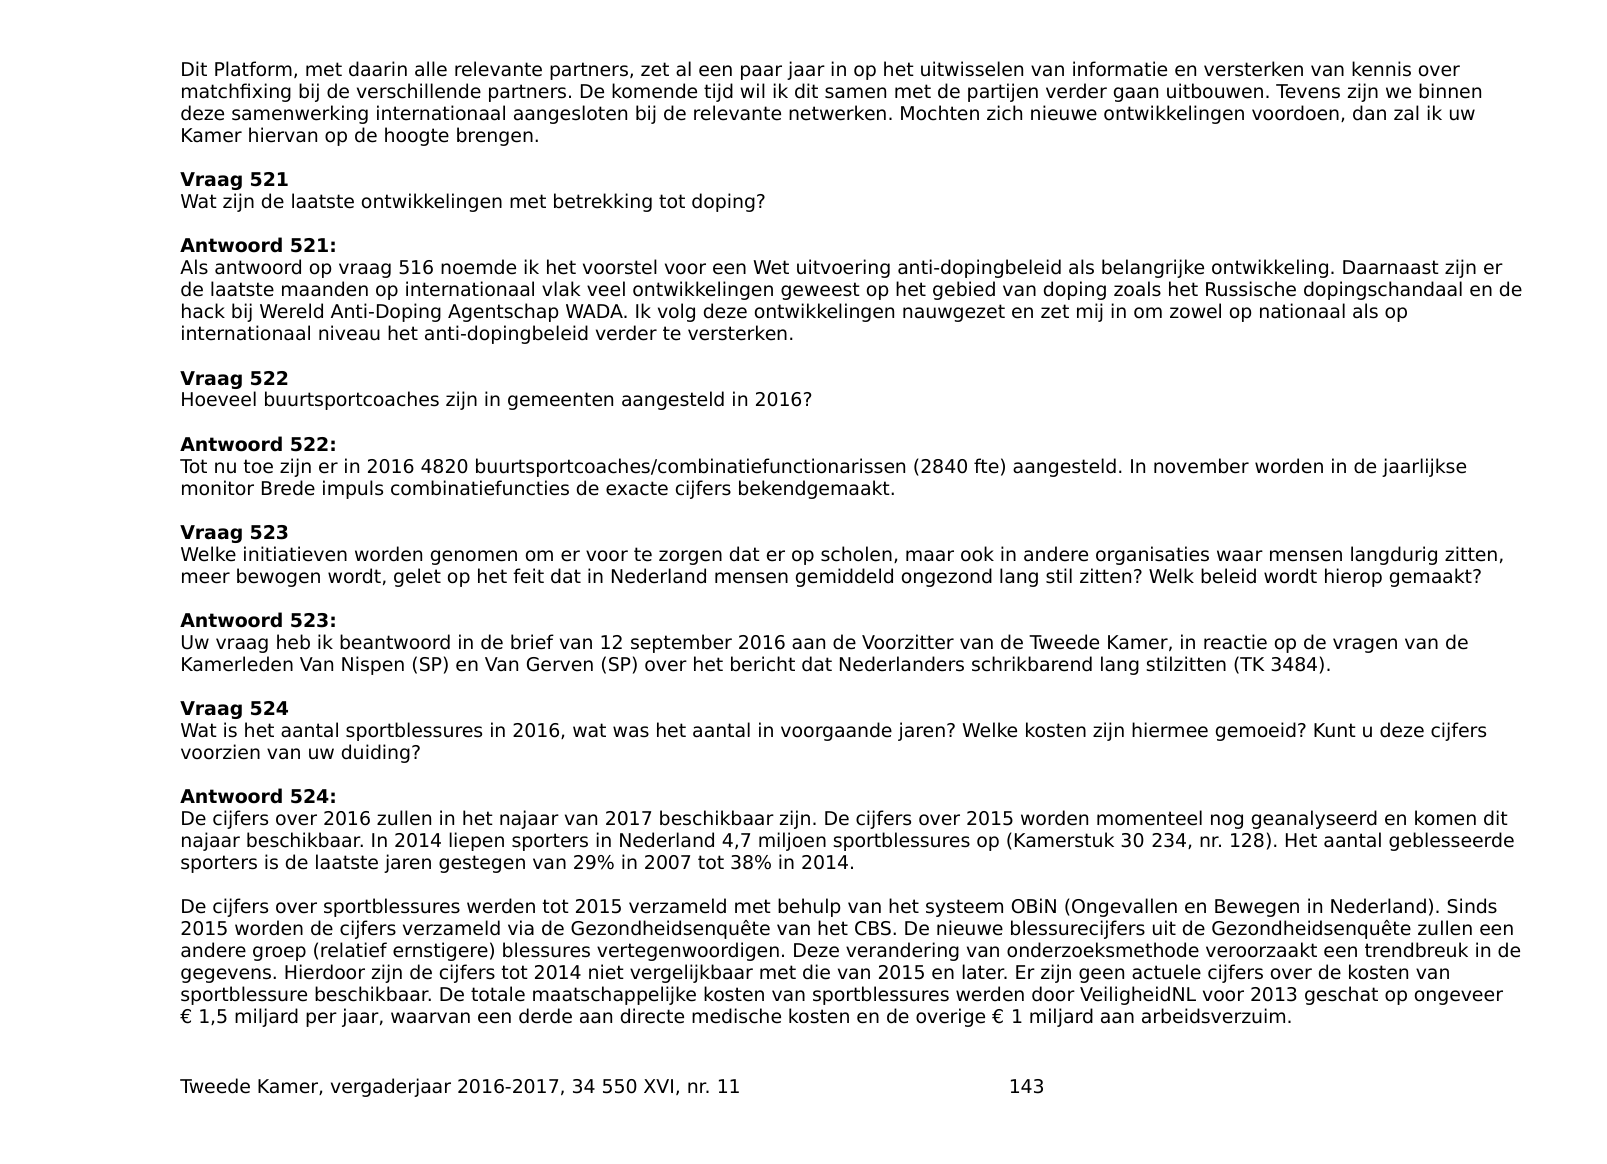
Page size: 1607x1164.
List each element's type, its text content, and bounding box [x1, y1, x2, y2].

text Vraag 524 [180, 698, 1529, 720]
text Antwoord 522: [180, 433, 1529, 456]
text Antwoord 524: [180, 786, 1529, 808]
text Antwoord 521: [180, 235, 1529, 257]
text Wat zijn de laatste ontwikkelingen met betrekking tot doping? [180, 191, 1529, 213]
text Vraag 522 [180, 367, 1529, 389]
text Welke initiatieven worden genomen om er voor te zorgen dat er op scholen, maar ook in andere organisaties waar mensen langdurig zitten, meer bewogen wordt, gelet op het feit dat in Nederland mensen gemiddeld ongezond lang stil zitten? Welk beleid wordt hierop gemaakt? [180, 544, 1529, 588]
text Vraag 523 [180, 522, 1529, 544]
text De cijfers over sportblessures werden tot 2015 verzameld met behulp van het systeem OBiN (Ongevallen en Bewegen in Nederland). Sinds 2015 worden de cijfers verzameld via de Gezondheidsenquête van het CBS. De nieuwe blessurecijfers uit de Gezondheidsenquête zullen een andere groep (relatief ernstigere) blessures vertegenwoordigen. Deze verandering van onderzoeksmethode veroorzaakt een trendbreuk in de gegevens. Hierdoor zijn de cijfers tot 2014 niet vergelijkbaar met die van 2015 en later. Er zijn geen actuele cijfers over de kosten van sportblessure beschikbaar. De totale maatschappelijke kosten van sportblessures werden door VeiligheidNL voor 2013 geschat op ongeveer € 1,5 miljard per jaar, waarvan een derde aan directe medische kosten en de overige € 1 miljard aan arbeidsverzuim. [180, 896, 1529, 1028]
text Tot nu toe zijn er in 2016 4820 buurtsportcoaches/combinatiefunctionarissen (2840 fte) aangesteld. In november worden in de jaarlijkse monitor Brede impuls combinatiefuncties de exacte cijfers bekendgemaakt. [180, 456, 1529, 499]
text Antwoord 523: [180, 610, 1529, 632]
text Uw vraag heb ik beantwoord in de brief van 12 september 2016 aan de Voorzitter van de Tweede Kamer, in reactie op de vragen van de Kamerleden Van Nispen (SP) en Van Gerven (SP) over het bericht dat Nederlanders schrikbarend lang stilzitten (TK 3484). [180, 632, 1529, 676]
text Als antwoord op vraag 516 noemde ik het voorstel voor een Wet uitvoering anti-dopingbeleid als belangrijke ontwikkeling. Daarnaast zijn er de laatste maanden op internationaal vlak veel ontwikkelingen geweest op het gebied van doping zoals het Russische dopingschandaal en de hack bij Wereld Anti-Doping Agentschap WADA. Ik volg deze ontwikkelingen nauwgezet en zet mij in om zowel op nationaal als op internationaal niveau het anti-dopingbeleid verder te versterken. [180, 257, 1529, 345]
text Hoeveel buurtsportcoaches zijn in gemeenten aangesteld in 2016? [180, 389, 1529, 411]
text Wat is het aantal sportblessures in 2016, wat was het aantal in voorgaande jaren? Welke kosten zijn hiermee gemoeid? Kunt u deze cijfers voorzien van uw duiding? [180, 720, 1529, 764]
text Dit Platform, met daarin alle relevante partners, zet al een paar jaar in op het uitwisselen van informatie en versterken van kennis over matchfixing bij de verschillende partners. De komende tijd wil ik dit samen met de partijen verder gaan uitbouwen. Tevens zijn we binnen deze samenwerking internationaal aangesloten bij de relevante netwerken. Mochten zich nieuwe ontwikkelingen voordoen, dan zal ik uw Kamer hiervan op de hoogte brengen. [180, 59, 1529, 147]
text Vraag 521 [180, 169, 1529, 191]
text De cijfers over 2016 zullen in het najaar van 2017 beschikbaar zijn. De cijfers over 2015 worden momenteel nog geanalyseerd en komen dit najaar beschikbaar. In 2014 liepen sporters in Nederland 4,7 miljoen sportblessures op (Kamerstuk 30 234, nr. 128). Het aantal geblesseerde sporters is de laatste jaren gestegen van 29% in 2007 tot 38% in 2014. [180, 808, 1529, 874]
